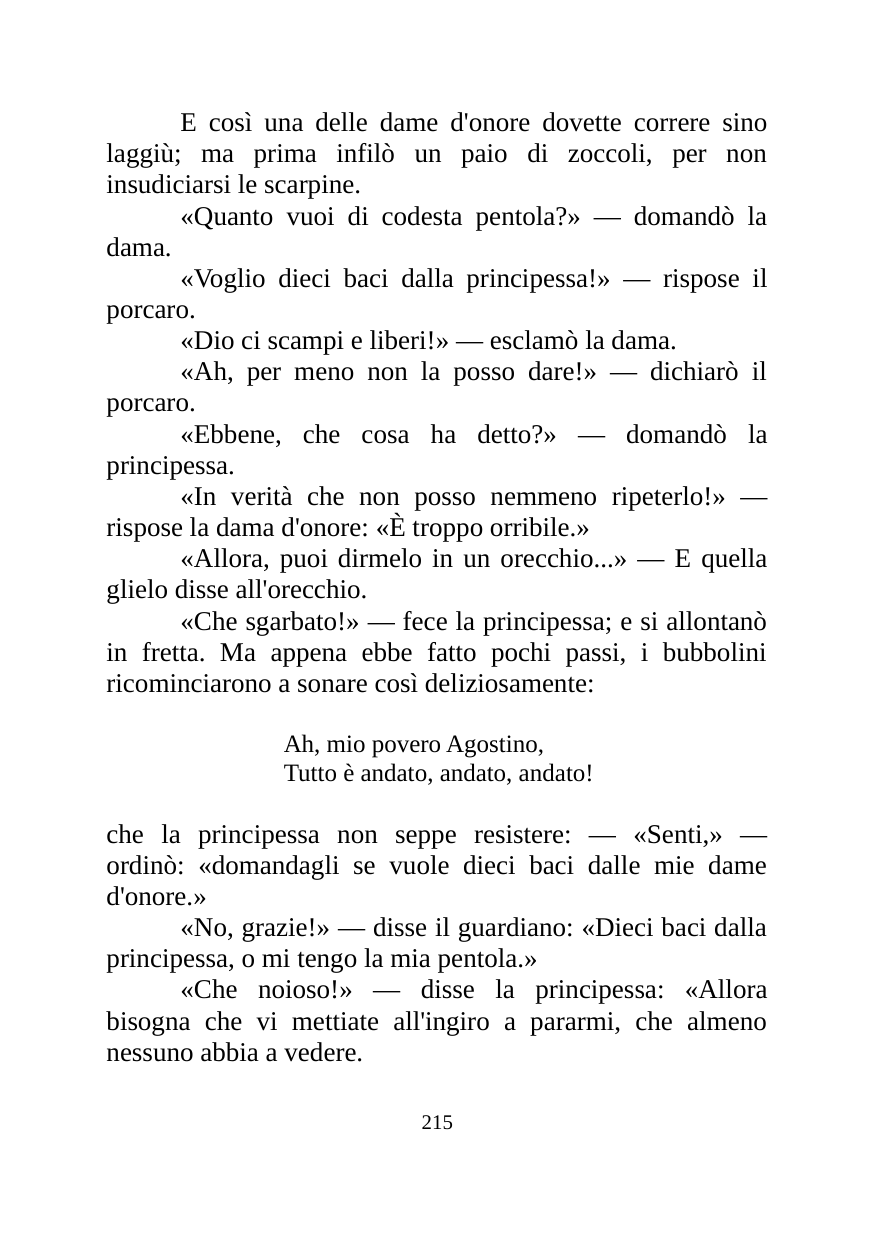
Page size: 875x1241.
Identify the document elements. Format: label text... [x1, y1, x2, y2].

text «Ah, per meno non la posso dare!» — dichiarò il porcaro. [106, 355, 768, 418]
text «Che noioso!» — disse la principessa: «Allora bisogna che vi mettiate all'ingiro a pararmi, che almeno nessuno abbia a vedere. [106, 973, 768, 1067]
text «Voglio dieci baci dalla principessa!» — rispose il porcaro. [106, 262, 768, 324]
text «Ebbene, che cosa ha detto?» — domandò la principessa. [106, 418, 768, 480]
text che la principessa non seppe resistere: — «Senti,» — ordinò: «domandagli se vuole dieci baci dalle mie dame d'onore.» [106, 818, 768, 911]
text «Allora, puoi dirmelo in un orecchio...» — E quella glielo disse all'orecchio. [106, 542, 768, 604]
text Tutto è andato, andato, andato! [283, 758, 768, 787]
text «No, grazie!» — disse il guardiano: «Dieci baci dalla principessa, o mi tengo la mia pentola.» [106, 911, 768, 973]
text «Che sgarbato!» — fece la principessa; e si allontanò in fretta. Ma appena ebbe fatto pochi passi, i bubbolini ricominciarono a sonare così deliziosamente: [106, 604, 768, 698]
text «Quanto vuoi di codesta pentola?» — domandò la dama. [106, 200, 768, 262]
text «Dio ci scampi e liberi!» — esclamò la dama. [106, 324, 768, 355]
text Ah, mio povero Agostino, [283, 729, 768, 758]
text E così una delle dame d'onore dovette correre sino laggiù; ma prima infilò un paio di zoccoli, per non insudiciarsi le scarpine. [106, 106, 768, 200]
text «In verità che non posso nemmeno ripeterlo!» — rispose la dama d'onore: «È troppo orribile.» [106, 480, 768, 542]
